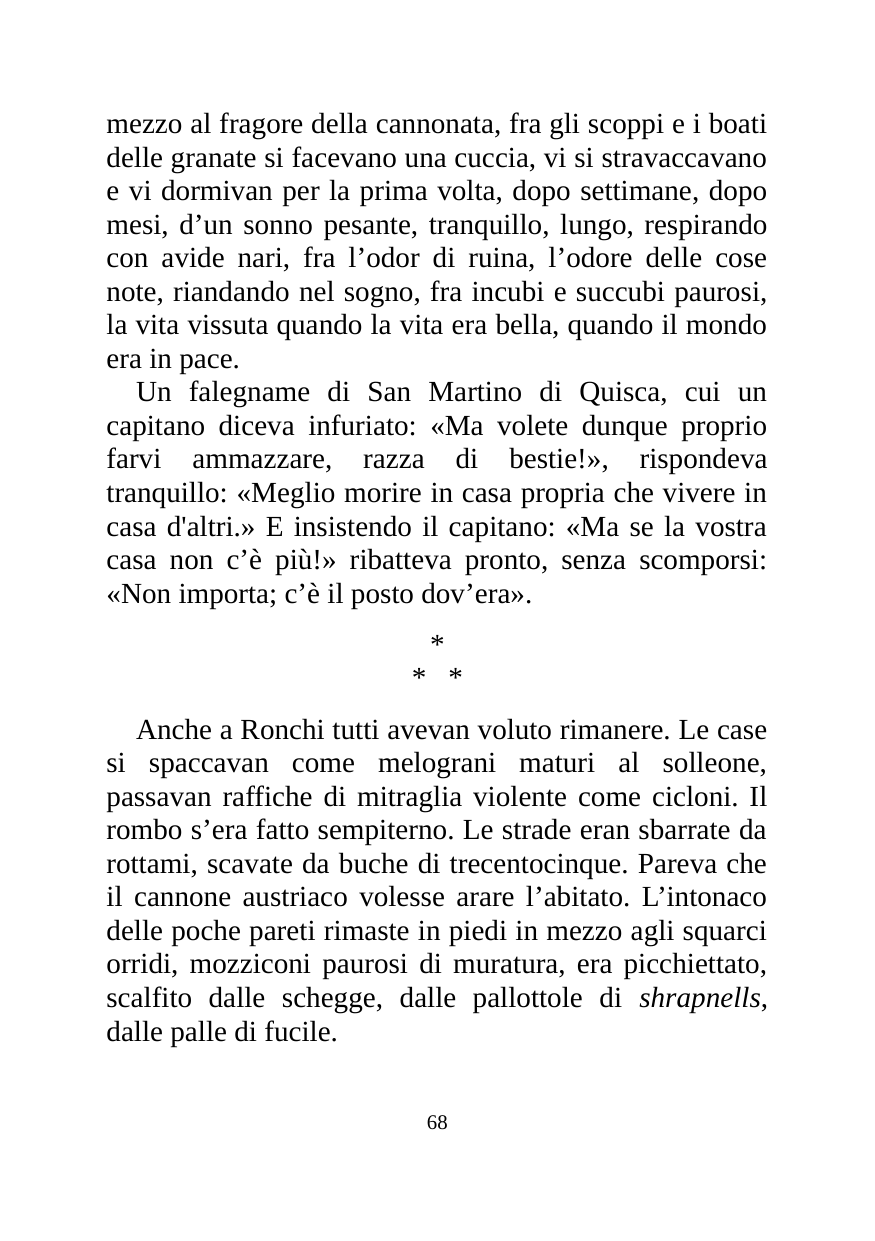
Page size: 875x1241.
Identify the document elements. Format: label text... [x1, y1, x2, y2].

text * * * [106, 627, 768, 694]
text Un falegname di San Martino di Quisca, cui un capitano diceva infuriato: «Ma volete dunque proprio farvi ammazzare, razza di bestie!», rispondeva tranquillo: «Meglio morire in casa propria che vivere in casa d'altri.» E insistendo il capitano: «Ma se la vostra casa non c’è più!» ribatteva pronto, senza scomporsi: «Non importa; c’è il posto dov’era». [106, 374, 768, 609]
text Anche a Ronchi tutti avevan voluto rimanere. Le case si spaccavan come melograni maturi al solleone, passavan raffiche di mitraglia violente come cicloni. Il rombo s’era fatto sempiterno. Le strade eran sbarrate da rottami, scavate da buche di trecentocinque. Pareva che il cannone austriaco volesse arare l’abitato. L’intonaco delle poche pareti rimaste in piedi in mezzo agli squarci orridi, mozziconi paurosi di muratura, era picchiettato, scalfito dalle schegge, dalle pallottole di shrapnells, dalle palle di fucile. [106, 712, 768, 1047]
text mezzo al fragore della cannonata, fra gli scoppi e i boati delle granate si facevano una cuccia, vi si stravaccavano e vi dormivan per la prima volta, dopo settimane, dopo mesi, d’un sonno pesante, tranquillo, lungo, respirando con avide nari, fra l’odor di ruina, l’odore delle cose note, riandando nel sogno, fra incubi e succubi paurosi, la vita vissuta quando la vita era bella, quando il mondo era in pace. [106, 106, 768, 374]
